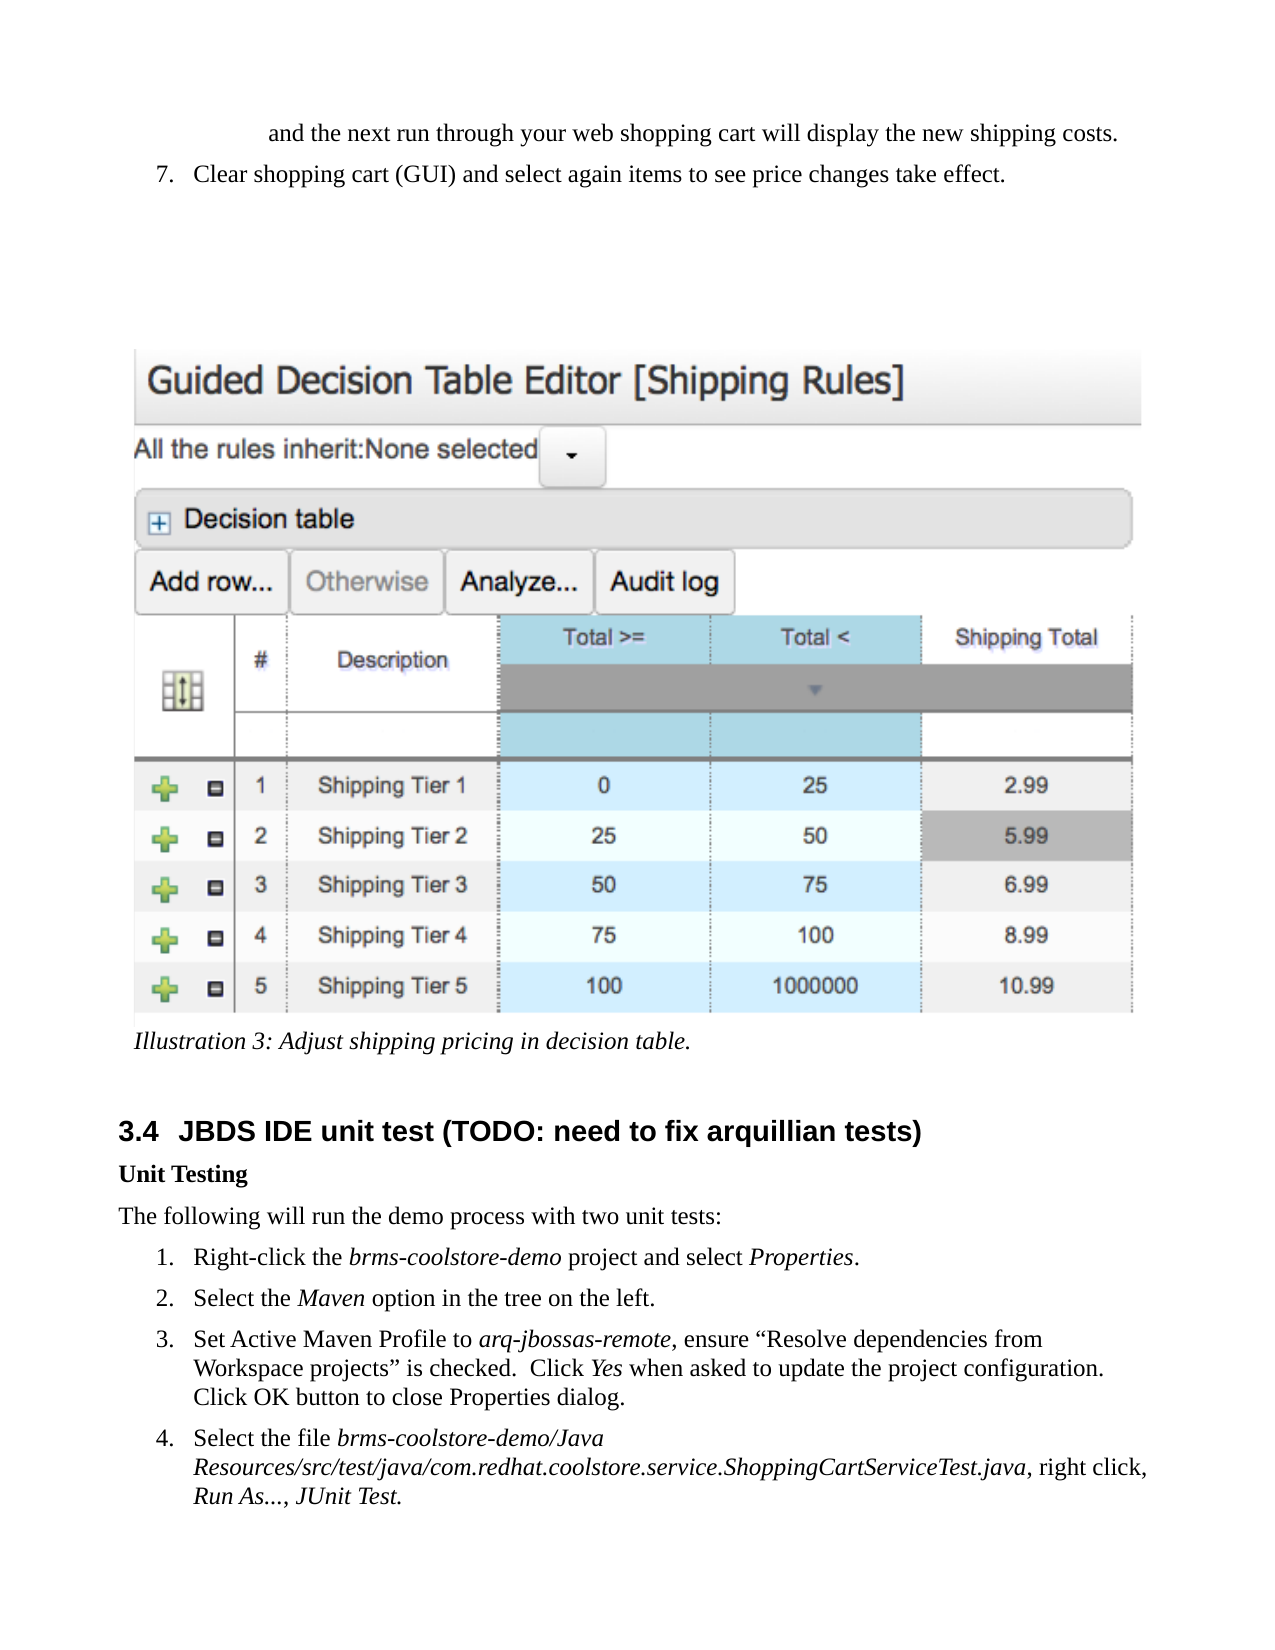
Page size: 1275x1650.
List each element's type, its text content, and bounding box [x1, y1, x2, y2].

subtitle JBDS IDE unit test (TODO: need to fix arquillian tests) [118, 1113, 1157, 1147]
list Right-click the brms-coolstore-demo project and select Properties. [156, 1242, 1157, 1271]
list Select the Maven option in the tree on the left. [156, 1283, 1157, 1312]
text Unit Testing [118, 1159, 1157, 1188]
list Clear shopping cart (GUI) and select again items to see price changes take effect. [156, 159, 1157, 188]
list Set Active Maven Profile to arq-jbossas-remote, ensure “Resolve dependencies from Workspace projects” is checked. Click Yes when asked to update the project configuration. Click OK button to close Properties dialog. [156, 1324, 1157, 1411]
text The following will run the demo process with two unit tests: [118, 1201, 1157, 1229]
text Illustration 3: Adjust shipping pricing in decision table. [134, 1027, 1141, 1055]
list Select the file brms-coolstore-demo/Java Resources/src/test/java/com.redhat.coolstore.service.ShoppingCartServiceTest.java, right click, Run As..., JUnit Test. [156, 1423, 1157, 1509]
picture [133, 349, 1142, 1027]
list and the next run through your web shopping cart will display the new shipping costs. [231, 118, 1157, 147]
